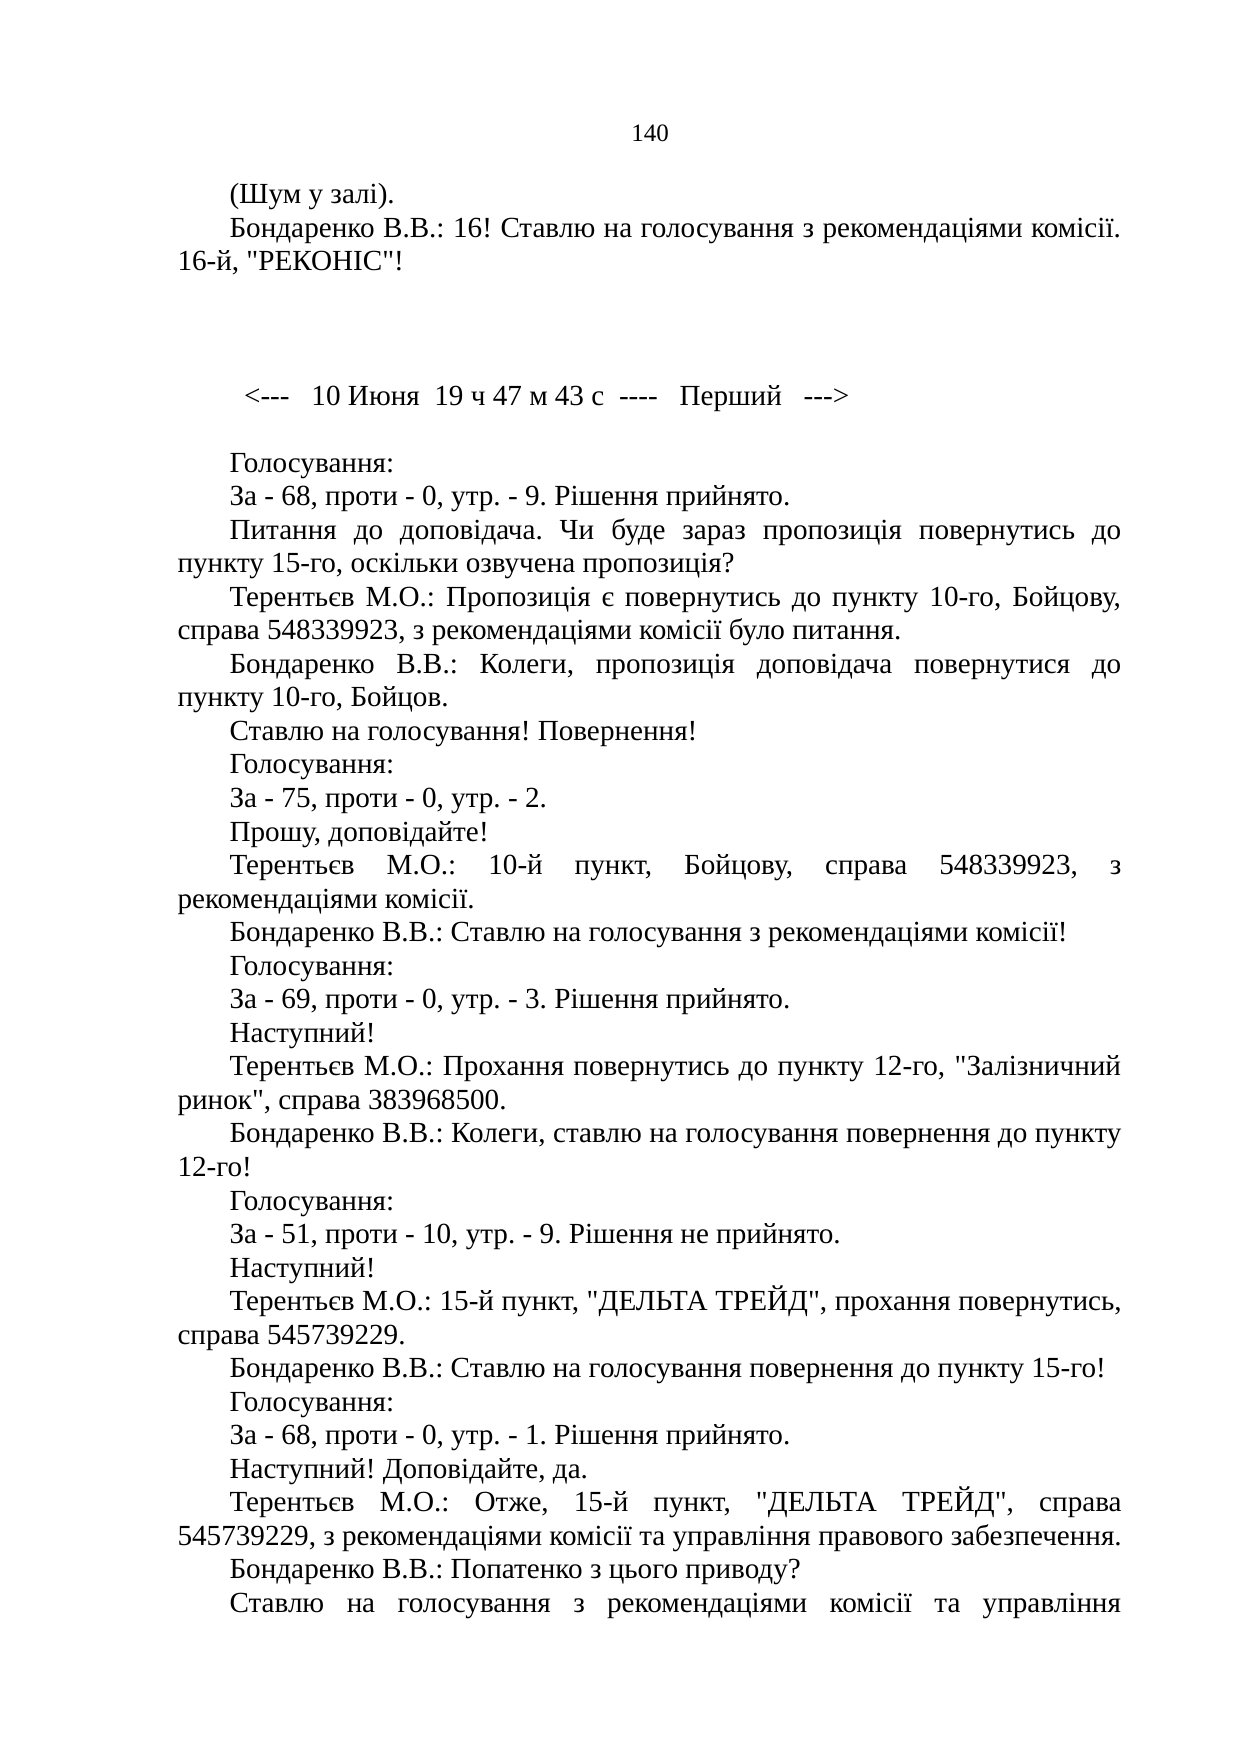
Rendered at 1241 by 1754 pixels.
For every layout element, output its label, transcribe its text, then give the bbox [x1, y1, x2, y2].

text Терентьєв М.О.: Пропозиція є повернутись до пункту 10-го, Бойцову, справа 548339923, з рекомендаціями комісії було питання. [177, 579, 1122, 646]
text За - 75, проти - 0, утр. - 2. [177, 780, 1122, 814]
text Бондаренко В.В.: Колеги, ставлю на голосування повернення до пункту 12-го! [177, 1116, 1122, 1183]
text Ставлю на голосування з рекомендаціями комісії та управління [177, 1585, 1122, 1619]
text Питання до доповідача. Чи буде зараз пропозиція повернутись до пункту 15-го, оскільки озвучена пропозиція? [177, 512, 1122, 579]
text <--- 10 Июня 19 ч 47 м 43 с ---- Перший ---> [177, 378, 1122, 411]
text Голосування: [177, 1183, 1122, 1216]
text Терентьєв М.О.: Отже, 15-й пункт, "ДЕЛЬТА ТРЕЙД", справа 545739229, з рекомендаціями комісії та управління правового забезпечення. [177, 1484, 1122, 1552]
text Прошу, доповідайте! [177, 814, 1122, 847]
text За - 68, проти - 0, утр. - 9. Рішення прийнято. [177, 478, 1122, 512]
text Терентьєв М.О.: 10-й пункт, Бойцову, справа 548339923, з рекомендаціями комісії. [177, 847, 1122, 914]
text Ставлю на голосування! Повернення! [177, 713, 1122, 747]
text Голосування: [177, 1384, 1122, 1417]
text За - 69, проти - 0, утр. - 3. Рішення прийнято. [177, 981, 1122, 1015]
text Наступний! Доповідайте, да. [177, 1451, 1122, 1484]
text Терентьєв М.О.: Прохання повернутись до пункту 12-го, "Залізничний ринок", справа 383968500. [177, 1048, 1122, 1116]
text Голосування: [177, 747, 1122, 780]
text Голосування: [177, 445, 1122, 478]
text Бондаренко В.В.: Попатенко з цього приводу? [177, 1552, 1122, 1585]
text Терентьєв М.О.: 15-й пункт, "ДЕЛЬТА ТРЕЙД", прохання повернутись, справа 545739229. [177, 1283, 1122, 1350]
text Наступний! [177, 1250, 1122, 1283]
text Бондаренко В.В.: 16! Ставлю на голосування з рекомендаціями комісії. 16-й, "РЕКОНІС"! [177, 210, 1122, 277]
text Бондаренко В.В.: Ставлю на голосування повернення до пункту 15-го! [177, 1350, 1122, 1384]
text Наступний! [177, 1015, 1122, 1048]
text Бондаренко В.В.: Колеги, пропозиція доповідача повернутися до пункту 10-го, Бойцов. [177, 646, 1122, 713]
text За - 68, проти - 0, утр. - 1. Рішення прийнято. [177, 1417, 1122, 1451]
text Бондаренко В.В.: Ставлю на голосування з рекомендаціями комісії! [177, 914, 1122, 948]
text (Шум у залі). [177, 176, 1122, 210]
text За - 51, проти - 10, утр. - 9. Рішення не прийнято. [177, 1216, 1122, 1250]
text Голосування: [177, 948, 1122, 981]
